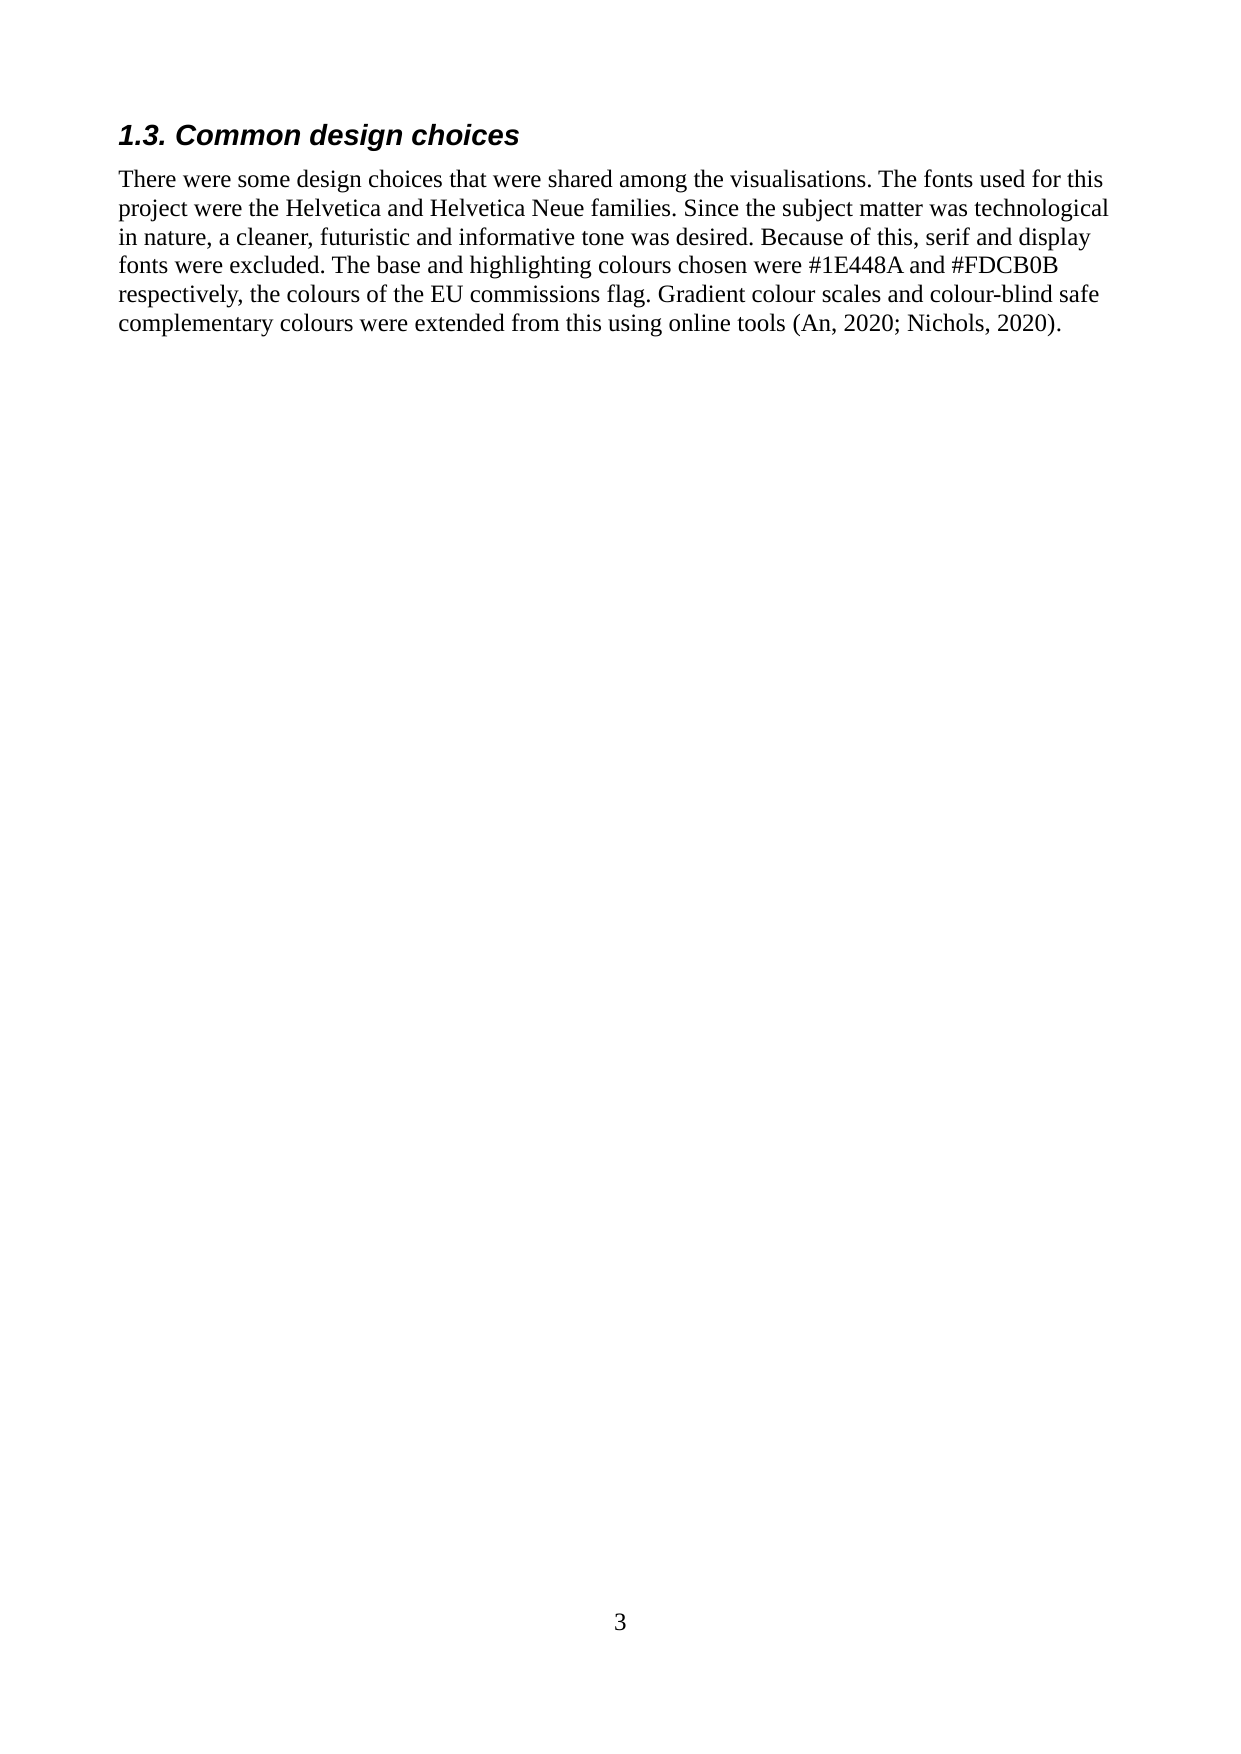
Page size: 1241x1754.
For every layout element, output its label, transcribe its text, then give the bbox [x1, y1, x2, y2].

text There were some design choices that were shared among the visualisations. The fonts used for this project were the Helvetica and Helvetica Neue families. Since the subject matter was technological in nature, a cleaner, futuristic and informative tone was desired. Because of this, serif and display fonts were excluded. The base and highlighting colours chosen were #1E448A and #FDCB0B respectively, the colours of the EU commissions flag. Gradient colour scales and colour-blind safe complementary colours were extended from this using online tools (An, 2020; Nichols, 2020). [118, 164, 1122, 337]
subtitle Common design choices [118, 118, 1122, 152]
